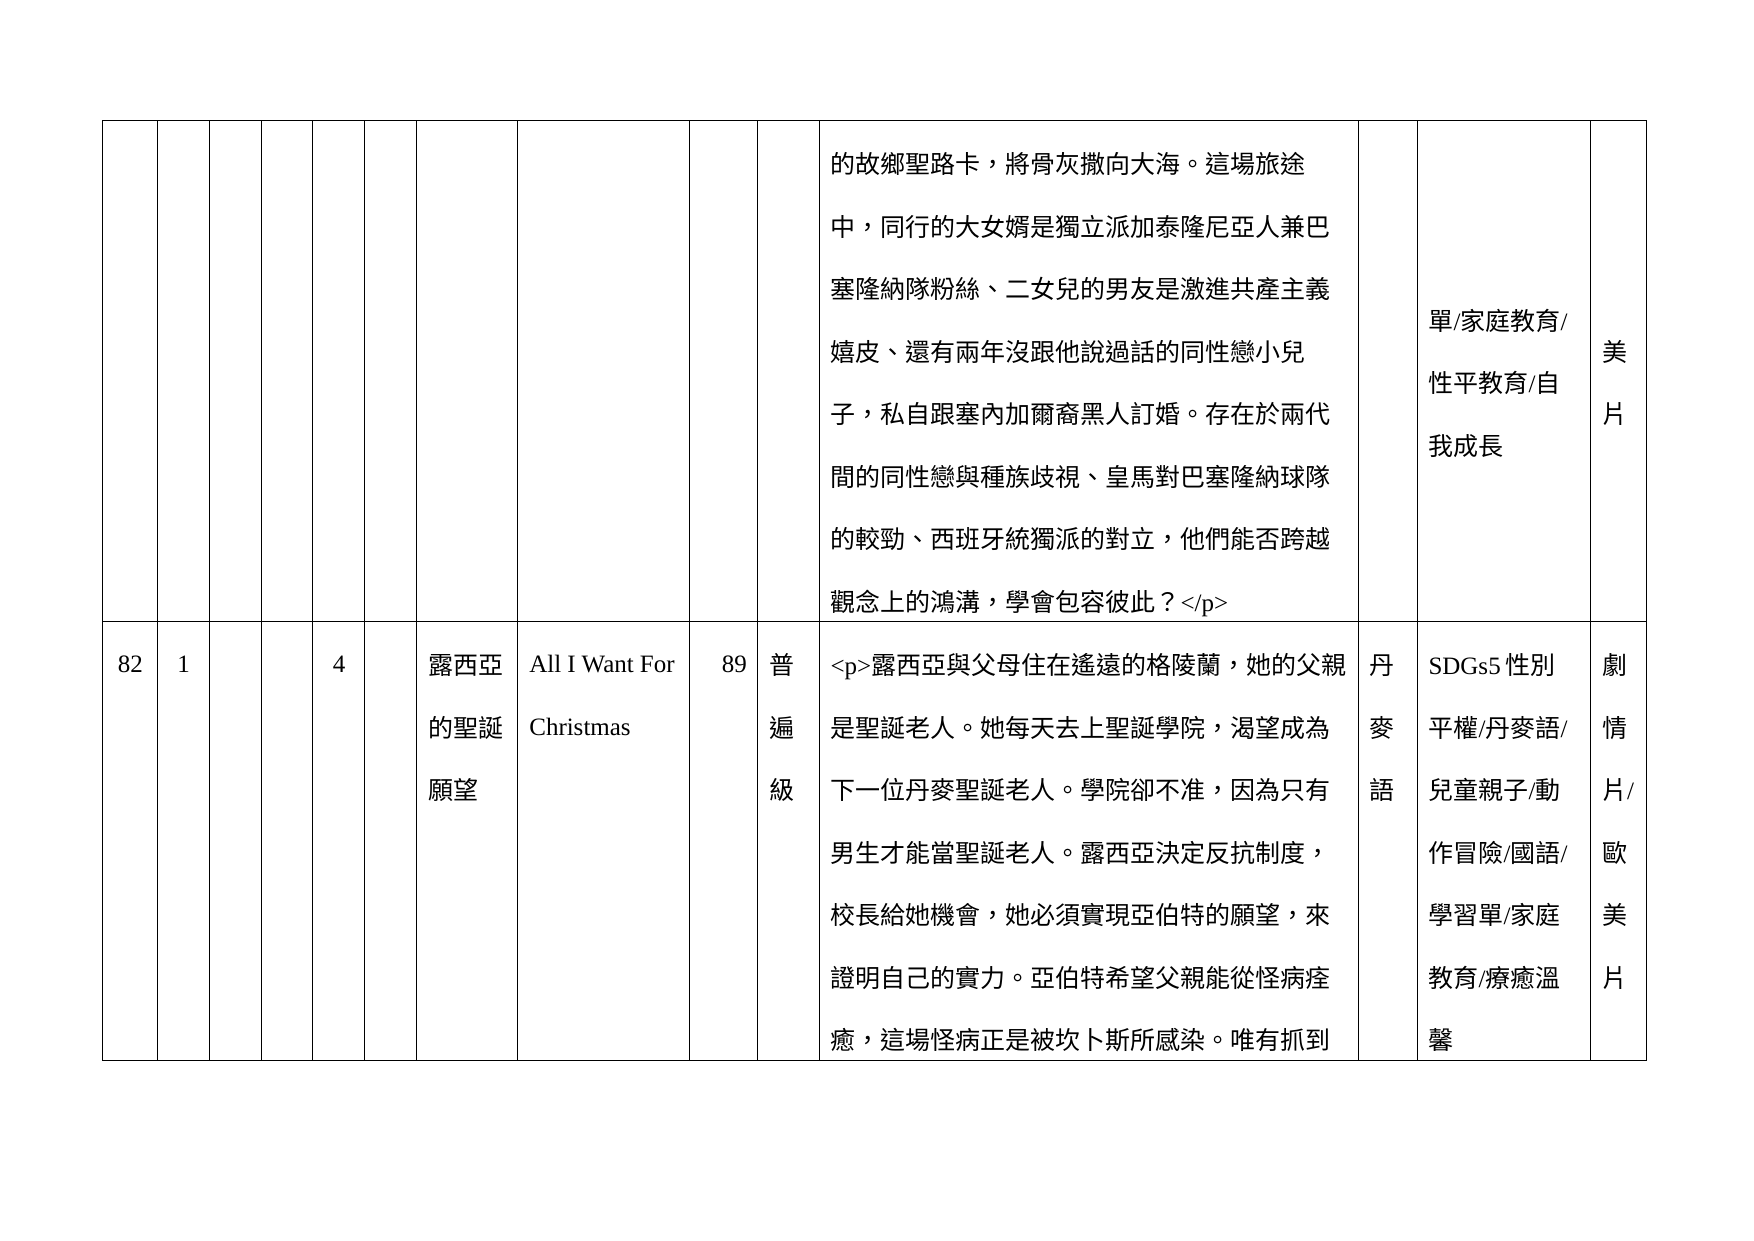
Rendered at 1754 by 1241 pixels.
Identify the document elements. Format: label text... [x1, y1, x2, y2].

table_cell [210, 622, 261, 1060]
table_cell [365, 121, 416, 621]
table_cell SDGs5性別平權/丹麥語/兒童親子/動作冒險/國語/學習單/家庭教育/療癒溫馨 [1418, 622, 1590, 1060]
table_cell [262, 622, 312, 1060]
table_cell [690, 121, 757, 621]
table_cell 4 [313, 622, 364, 1060]
table_cell 美片 [1591, 121, 1646, 621]
table_cell <p>露西亞與父母住在遙遠的格陵蘭，她的父親是聖誕老人。她每天去上聖誕學院，渴望成為下一位丹麥聖誕老人。學院卻不准，因為只有男生才能當聖誕老人。露西亞決定反抗制度，校長給她機會，她必須實現亞伯特的願望，來證明自己的實力。亞伯特希望父親能從怪病痊癒，這場怪病正是被坎卜斯所感染。唯有抓到 [820, 622, 1358, 1060]
table_cell [365, 622, 416, 1060]
table_cell [262, 121, 312, 621]
table_cell 單/家庭教育/性平教育/自我成長 [1418, 121, 1590, 621]
table_cell [1359, 121, 1417, 621]
table_cell 露西亞的聖誕願望 [417, 622, 517, 1060]
table_cell 的故鄉聖路卡，將骨灰撒向大海。這場旅途中，同行的大女婿是獨立派加泰隆尼亞人兼巴塞隆納隊粉絲、二女兒的男友是激進共產主義嬉皮、還有兩年沒跟他說過話的同性戀小兒子，私自跟塞內加爾裔黑人訂婚。存在於兩代間的同性戀與種族歧視、皇馬對巴塞隆納球隊的較勁、西班牙統獨派的對立，他們能否跨越觀念上的鴻溝，學會包容彼此？</p> [820, 121, 1358, 621]
table_cell 89 [690, 622, 757, 1060]
table_cell [103, 121, 157, 621]
table_cell 劇情片/歐美片 [1591, 622, 1646, 1060]
table_cell 1 [158, 622, 209, 1060]
table_cell [158, 121, 209, 621]
table_cell [758, 121, 819, 621]
table_cell [417, 121, 517, 621]
table_cell [518, 121, 689, 621]
table_cell [313, 121, 364, 621]
table_cell [210, 121, 261, 621]
table_cell All I Want For Christmas [518, 622, 689, 1060]
table_cell 普遍級 [758, 622, 819, 1060]
table_cell 82 [103, 622, 157, 1060]
table_cell 丹麥語 [1359, 622, 1417, 1060]
